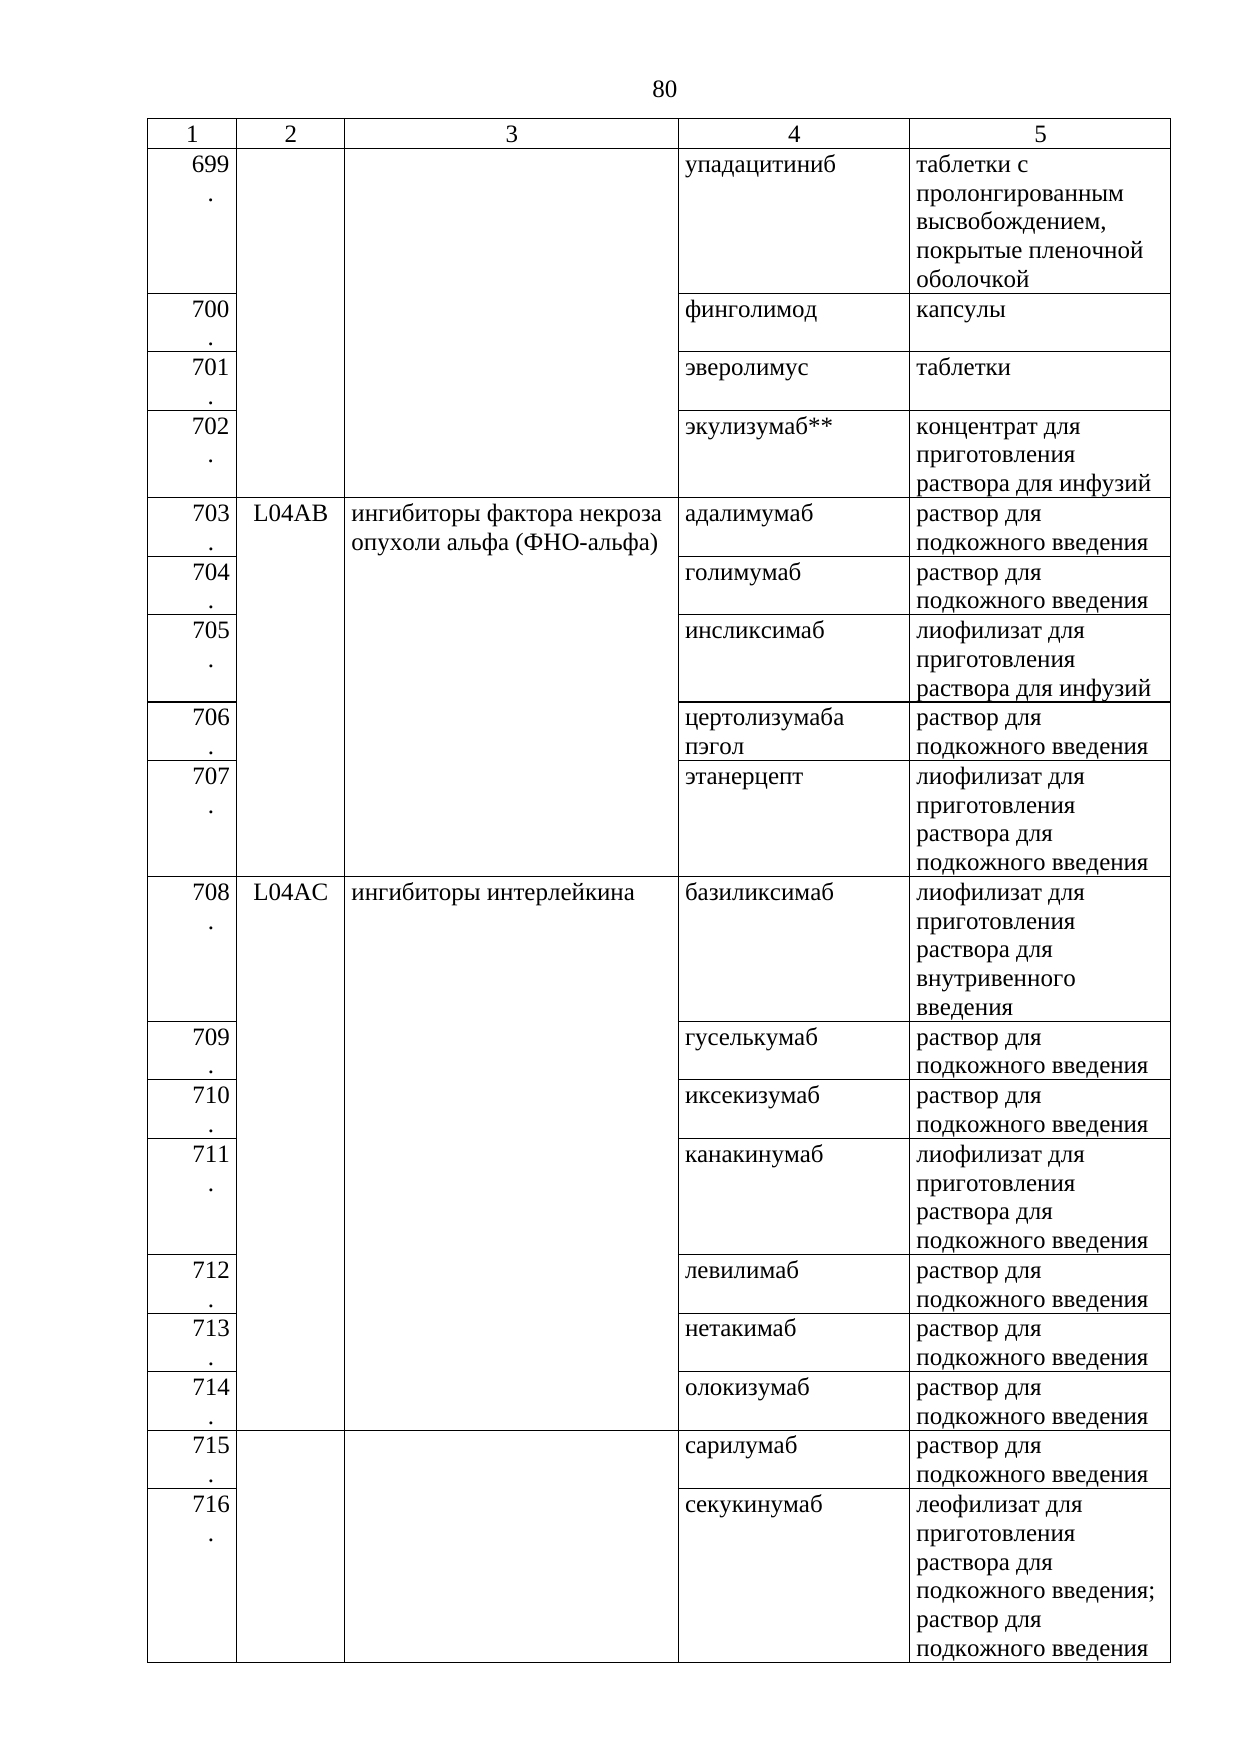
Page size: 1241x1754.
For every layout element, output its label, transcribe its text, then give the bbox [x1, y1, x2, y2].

table_cell сарилумаб [679, 1431, 909, 1488]
table_cell этанерцепт [679, 761, 909, 876]
table_cell [237, 1313, 344, 1371]
table_cell канакинумаб [679, 1139, 909, 1254]
table_cell инсликсимаб [679, 615, 909, 701]
table_cell [345, 1488, 678, 1662]
table_cell гуселькумаб [679, 1022, 909, 1079]
table_cell [148, 352, 236, 410]
table_cell [148, 1431, 236, 1488]
table_cell [148, 294, 236, 351]
table_cell эверолимус [679, 352, 909, 410]
table_cell ингибиторы фактора некроза опухоли альфа (ФНО-альфа) [345, 498, 678, 876]
table_cell [148, 411, 236, 497]
table_cell [148, 615, 236, 701]
table_cell [148, 1080, 236, 1138]
table_header 3 [345, 119, 678, 148]
table_cell [148, 761, 236, 876]
table_cell капсулы [910, 294, 1170, 351]
table_cell [148, 1314, 236, 1371]
table_cell раствор для подкожного введения [910, 1255, 1170, 1312]
table_cell [237, 1488, 344, 1662]
table_cell [345, 1138, 678, 1254]
table_cell ингибиторы интерлейкина [345, 877, 678, 1021]
table_cell [237, 1254, 344, 1312]
table_cell адалимумаб [679, 498, 909, 556]
table_cell [237, 1138, 344, 1254]
table_cell таблетки с пролонгированным высвобождением, покрытые пленочной оболочкой [910, 149, 1170, 293]
table_cell лиофилизат для приготовления раствора для подкожного введения [910, 1139, 1170, 1254]
table_cell голимумаб [679, 557, 909, 614]
table_cell экулизумаб** [679, 411, 909, 497]
table_cell раствор для подкожного введения [910, 703, 1170, 760]
table_cell финголимод [679, 294, 909, 351]
table_cell раствор для подкожного введения [910, 1431, 1170, 1488]
table_cell [345, 1371, 678, 1429]
table_cell [237, 1079, 344, 1138]
table_cell [148, 703, 236, 760]
table_cell раствор для подкожного введения [910, 1314, 1170, 1371]
table_cell лиофилизат для приготовления раствора для инфузий [910, 615, 1170, 701]
table_header 2 [237, 119, 344, 148]
table_cell [345, 1254, 678, 1312]
table_cell [237, 149, 344, 497]
table_cell секукинумаб [679, 1489, 909, 1662]
table_cell [345, 1431, 678, 1488]
table_cell [345, 1021, 678, 1079]
table_cell [345, 149, 678, 497]
table_cell лиофилизат для приготовления раствора для внутривенного введения [910, 877, 1170, 1021]
table_cell таблетки [910, 352, 1170, 410]
table_cell L04AB [237, 498, 344, 876]
table_header 4 [679, 119, 909, 148]
table_cell [148, 557, 236, 614]
table_cell [148, 149, 236, 293]
table_cell нетакимаб [679, 1314, 909, 1371]
table_cell концентрат для приготовления раствора для инфузий [910, 411, 1170, 497]
table_cell [148, 1372, 236, 1429]
table_cell [148, 877, 236, 1021]
table_cell [237, 1371, 344, 1429]
table_cell [148, 1255, 236, 1312]
table_cell леофилизат для приготовления раствора для подкожного введения; раствор для подкожного введения [910, 1489, 1170, 1662]
table_cell раствор для подкожного введения [910, 557, 1170, 614]
table_cell [345, 1313, 678, 1371]
table_cell раствор для подкожного введения [910, 1372, 1170, 1429]
table_cell [237, 1021, 344, 1079]
table_header 1 [148, 119, 236, 148]
table_cell раствор для подкожного введения [910, 1080, 1170, 1138]
table_cell [345, 1079, 678, 1138]
table_cell упадацитиниб [679, 149, 909, 293]
table_cell левилимаб [679, 1255, 909, 1312]
table_cell цертолизумаба пэгол [679, 703, 909, 760]
table_cell олокизумаб [679, 1372, 909, 1429]
table_cell [148, 1022, 236, 1079]
table_cell лиофилизат для приготовления раствора для подкожного введения [910, 761, 1170, 876]
table_cell иксекизумаб [679, 1080, 909, 1138]
table_cell [148, 1139, 236, 1254]
table_cell [237, 1431, 344, 1488]
table_cell раствор для подкожного введения [910, 1022, 1170, 1079]
table_cell [148, 1489, 236, 1662]
table_cell L04AС [237, 877, 344, 1021]
table_cell [148, 498, 236, 556]
table_header 5 [910, 119, 1170, 148]
table_cell раствор для подкожного введения [910, 498, 1170, 556]
table_cell базиликсимаб [679, 877, 909, 1021]
